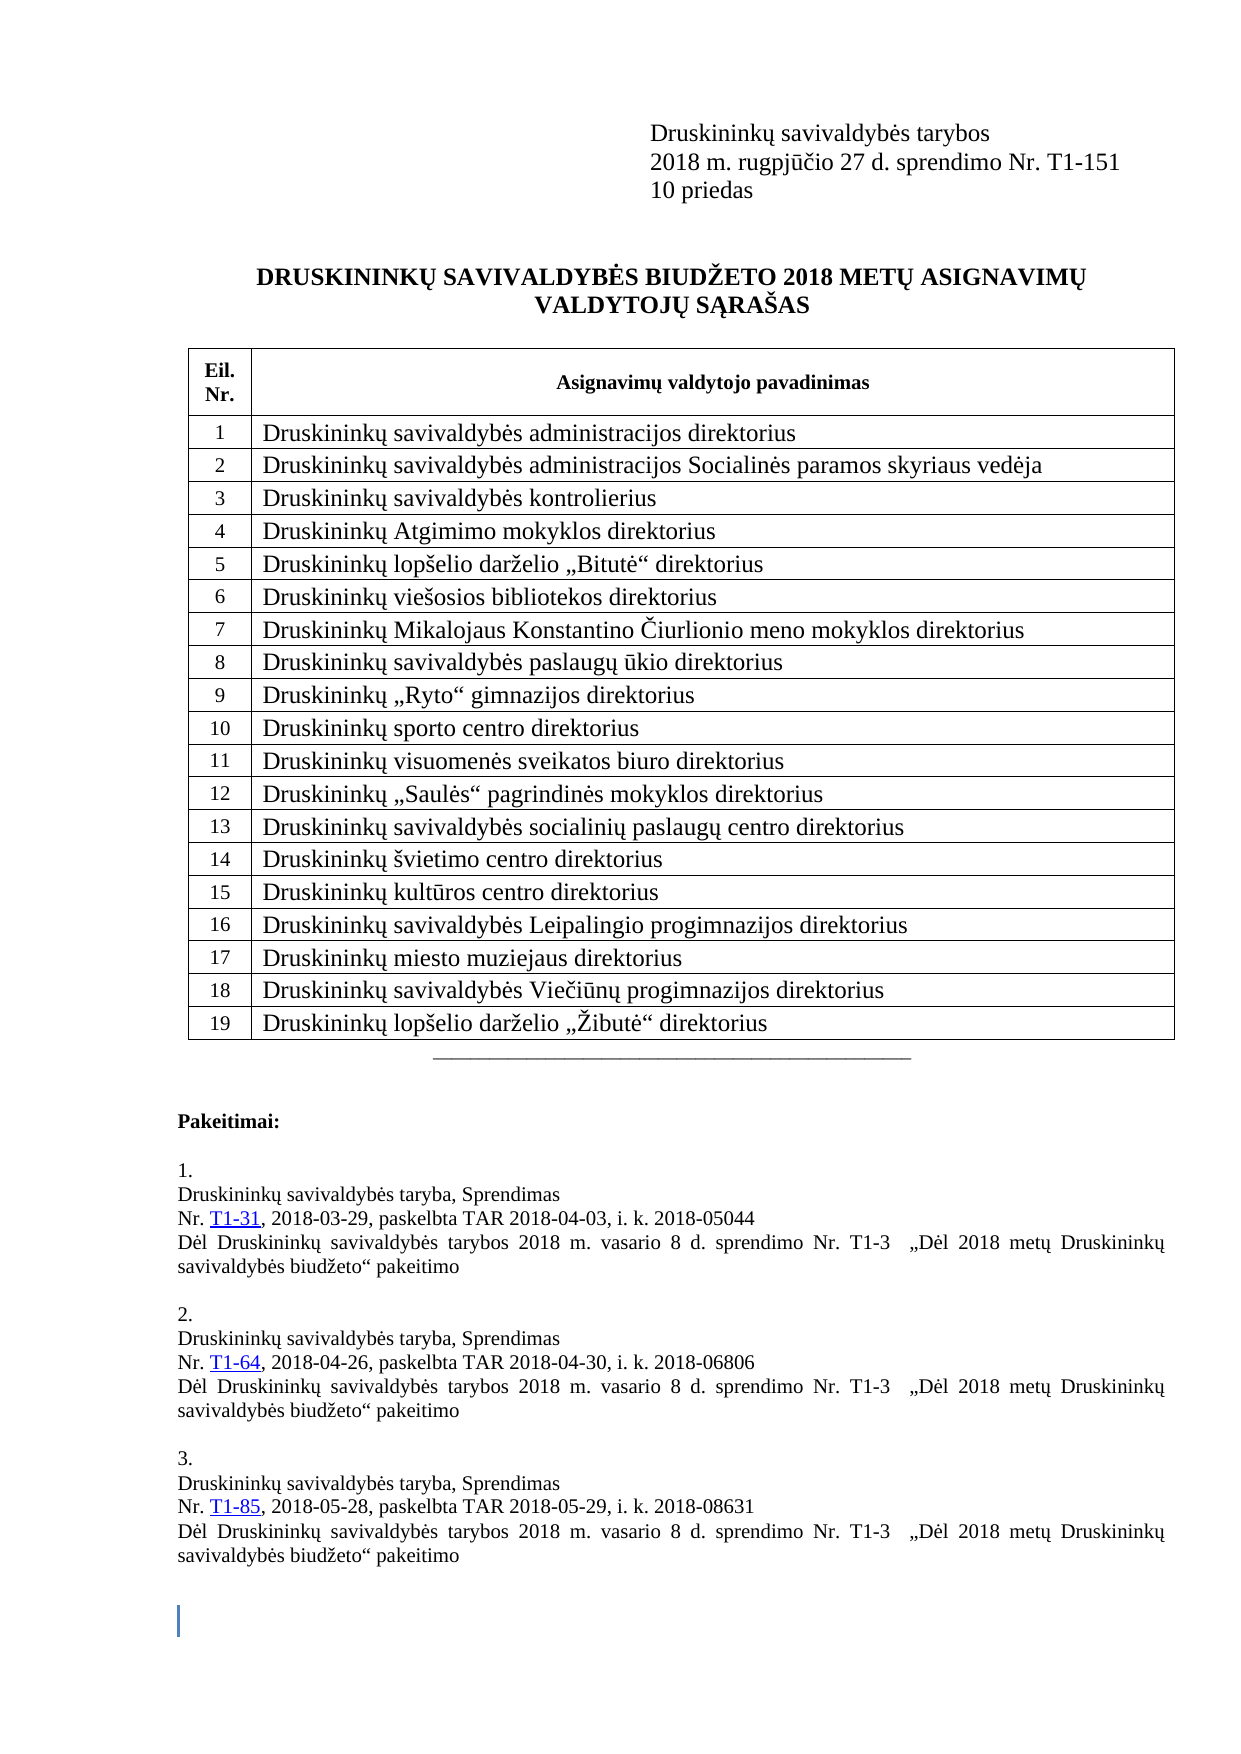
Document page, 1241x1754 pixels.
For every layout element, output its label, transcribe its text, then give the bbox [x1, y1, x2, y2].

table_cell 10 [189, 712, 251, 743]
table_cell 2 [189, 449, 251, 481]
table_cell Druskininkų „Saulės“ pagrindinės mokyklos direktorius [252, 777, 1174, 809]
text DRUSKININKŲ SAVIVALDYBĖS BIUDŽETO 2018 METŲ ASIGNAVIMŲ VALDYTOJŲ SĄRAŠAS [177, 262, 1167, 319]
text ___________________________________________________ [177, 1040, 1167, 1061]
table_cell 3 [189, 482, 251, 514]
table_cell Druskininkų visuomenės sveikatos biuro direktorius [252, 745, 1174, 776]
table_cell Druskininkų sporto centro direktorius [252, 712, 1174, 743]
table_cell Druskininkų „Ryto“ gimnazijos direktorius [252, 679, 1174, 711]
table_cell 15 [189, 876, 251, 907]
table_cell 14 [189, 843, 251, 875]
table_cell 1 [189, 416, 251, 448]
text Druskininkų savivaldybės taryba, Sprendimas [177, 1182, 1167, 1206]
text 3. [177, 1446, 1167, 1470]
text 2018 m. rugpjūčio 27 d. sprendimo Nr. T1-151 [177, 147, 1167, 176]
text Dėl Druskininkų savivaldybės tarybos 2018 m. vasario 8 d. sprendimo Nr. T1-3 „Dėl 2018 metų Druskininkų savivaldybės biudžeto“ pakeitimo [177, 1518, 1167, 1567]
text 1. [177, 1158, 1167, 1182]
table_cell Druskininkų savivaldybės administracijos direktorius [252, 416, 1174, 448]
table_cell Druskininkų švietimo centro direktorius [252, 843, 1174, 875]
table_header Eil. Nr. [189, 349, 251, 415]
table_cell 5 [189, 548, 251, 579]
table_cell Druskininkų savivaldybės Viečiūnų progimnazijos direktorius [252, 974, 1174, 1006]
table_cell Druskininkų Mikalojaus Konstantino Čiurlionio meno mokyklos direktorius [252, 613, 1174, 645]
table_cell 8 [189, 646, 251, 678]
table_cell Druskininkų savivaldybės socialinių paslaugų centro direktorius [252, 810, 1174, 842]
table_cell Druskininkų lopšelio darželio „Žibutė“ direktorius [252, 1007, 1174, 1039]
table_cell Druskininkų Atgimimo mokyklos direktorius [252, 515, 1174, 547]
text Druskininkų savivaldybės taryba, Sprendimas [177, 1470, 1167, 1494]
table_header Asignavimų valdytojo pavadinimas [252, 349, 1174, 415]
text Druskininkų savivaldybės taryba, Sprendimas [177, 1326, 1167, 1350]
table_cell Druskininkų savivaldybės kontrolierius [252, 482, 1174, 514]
table_cell Druskininkų viešosios bibliotekos direktorius [252, 580, 1174, 612]
text Druskininkų savivaldybės tarybos [177, 118, 1167, 147]
table_cell 19 [189, 1007, 251, 1039]
table_cell 16 [189, 909, 251, 940]
table_cell 6 [189, 580, 251, 612]
table_cell 12 [189, 777, 251, 809]
text Nr. T1-85, 2018-05-28, paskelbta TAR 2018-05-29, i. k. 2018-08631 [177, 1494, 1167, 1518]
table_cell Druskininkų lopšelio darželio „Bitutė“ direktorius [252, 548, 1174, 579]
table_cell Druskininkų savivaldybės paslaugų ūkio direktorius [252, 646, 1174, 678]
text 10 priedas [177, 176, 1167, 204]
text Pakeitimai: [177, 1109, 1167, 1133]
table_cell Druskininkų kultūros centro direktorius [252, 876, 1174, 907]
table_cell 13 [189, 810, 251, 842]
table_cell 18 [189, 974, 251, 1006]
table_cell Druskininkų savivaldybės administracijos Socialinės paramos skyriaus vedėja [252, 449, 1174, 481]
table_cell 4 [189, 515, 251, 547]
text Dėl Druskininkų savivaldybės tarybos 2018 m. vasario 8 d. sprendimo Nr. T1-3 „Dėl 2018 metų Druskininkų savivaldybės biudžeto“ pakeitimo [177, 1374, 1167, 1422]
text 2. [177, 1302, 1167, 1326]
table_cell Druskininkų savivaldybės Leipalingio progimnazijos direktorius [252, 909, 1174, 940]
text Nr. T1-64, 2018-04-26, paskelbta TAR 2018-04-30, i. k. 2018-06806 [177, 1350, 1167, 1374]
table_cell 9 [189, 679, 251, 711]
table_cell 17 [189, 941, 251, 973]
table_cell 7 [189, 613, 251, 645]
text Nr. T1-31, 2018-03-29, paskelbta TAR 2018-04-03, i. k. 2018-05044 [177, 1206, 1167, 1230]
text Dėl Druskininkų savivaldybės tarybos 2018 m. vasario 8 d. sprendimo Nr. T1-3 „Dėl 2018 metų Druskininkų savivaldybės biudžeto“ pakeitimo [177, 1230, 1167, 1278]
table_cell 11 [189, 745, 251, 776]
table_cell Druskininkų miesto muziejaus direktorius [252, 941, 1174, 973]
